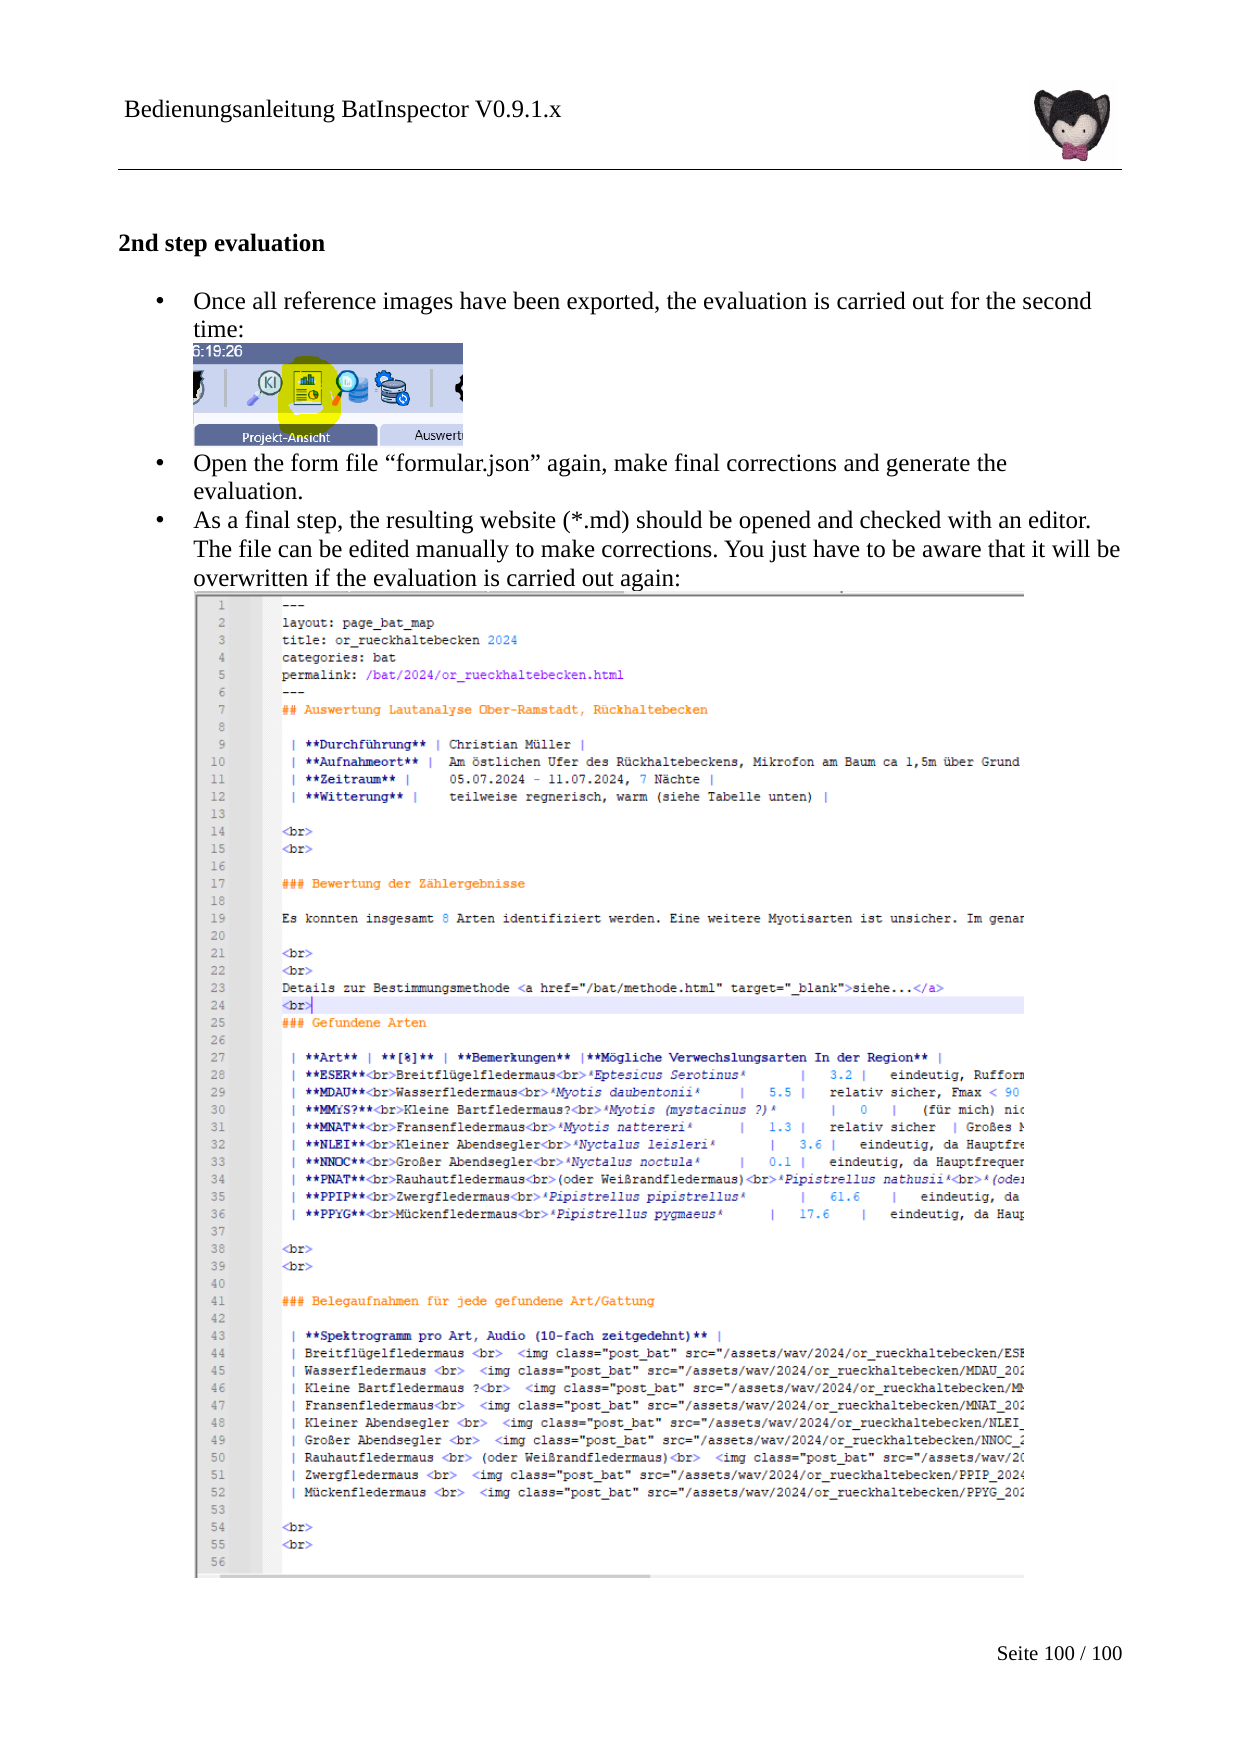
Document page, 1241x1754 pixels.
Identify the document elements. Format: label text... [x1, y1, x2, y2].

list As a final step, the resulting website (*.md) should be opened and checked with an editor. The file can be edited manually to make corrections. You just have to be aware that it will be overwritten if the evaluation is carried out again: [156, 505, 1122, 591]
picture [1030, 80, 1119, 169]
list Open the form file “formular.json” again, make final corrections and generate the evaluation. [156, 448, 1122, 505]
picture [193, 591, 1024, 1578]
list Once all reference images have been exported, the evaluation is carried out for the second time: [156, 286, 1122, 343]
text 2nd step evaluation [118, 228, 1122, 257]
picture [193, 343, 463, 448]
